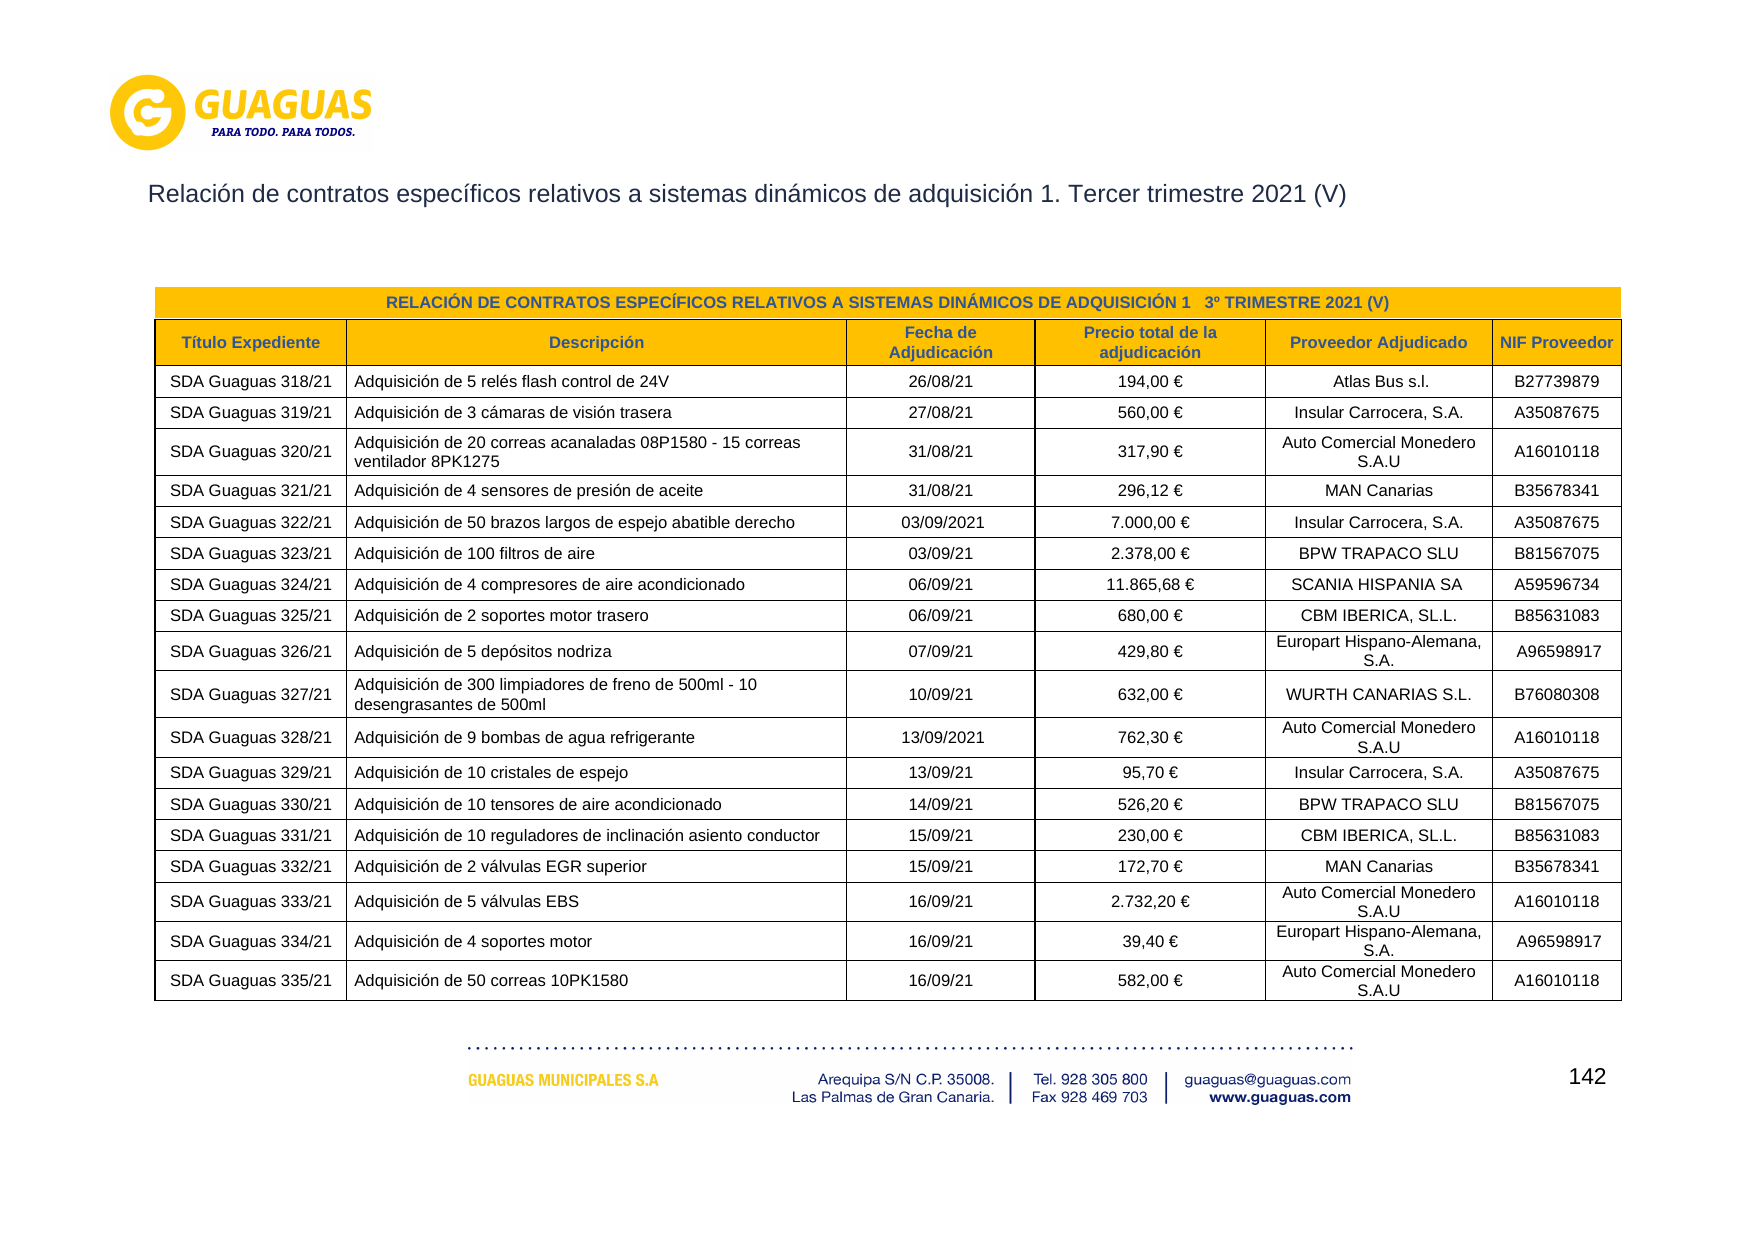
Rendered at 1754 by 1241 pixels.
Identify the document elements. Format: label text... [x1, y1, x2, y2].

table_cell SDA Guaguas 329/21 [156, 758, 346, 788]
table_cell BPW TRAPACO SLU [1266, 789, 1492, 819]
table_cell A35087675 [1493, 758, 1621, 788]
text Relación de contratos específicos relativos a sistemas dinámicos de adquisición 1. Tercer trimestre 2021 (V) [148, 179, 1606, 208]
table_cell 16/09/21 [847, 961, 1034, 1000]
table_cell MAN Canarias [1266, 851, 1492, 882]
table_cell A35087675 [1493, 398, 1621, 428]
table_cell 03/09/21 [847, 538, 1034, 568]
table_cell A16010118 [1493, 718, 1621, 757]
table_cell Adquisición de 5 válvulas EBS [347, 883, 846, 921]
table_cell 39,40 € [1036, 922, 1265, 960]
table_cell Insular Carrocera, S.A. [1266, 398, 1492, 428]
table_cell Adquisición de 20 correas acanaladas 08P1580 - 15 correas ventilador 8PK1275 [347, 429, 846, 475]
table_cell Descripción [347, 320, 846, 365]
table_cell SDA Guaguas 333/21 [156, 883, 346, 921]
table_cell Adquisición de 50 correas 10PK1580 [347, 961, 846, 1000]
table_cell SDA Guaguas 327/21 [156, 671, 346, 717]
table_cell A16010118 [1493, 961, 1621, 1000]
table_cell NIF Proveedor [1493, 320, 1621, 365]
table_cell 16/09/21 [847, 883, 1034, 921]
table_cell 680,00 € [1036, 601, 1265, 631]
table_cell 31/08/21 [847, 429, 1034, 475]
table_cell SDA Guaguas 322/21 [156, 507, 346, 537]
table_cell 26/08/21 [847, 366, 1034, 397]
table_cell Adquisición de 2 soportes motor trasero [347, 601, 846, 631]
table_cell SDA Guaguas 332/21 [156, 851, 346, 882]
table_cell 27/08/21 [847, 398, 1034, 428]
table_cell SDA Guaguas 324/21 [156, 570, 346, 600]
table_cell SDA Guaguas 326/21 [156, 632, 346, 670]
table_cell 13/09/21 [847, 758, 1034, 788]
table_cell A16010118 [1493, 883, 1621, 921]
table_cell B76080308 [1493, 671, 1621, 717]
table_cell 13/09/2021 [847, 718, 1034, 757]
table_cell Adquisición de 3 cámaras de visión trasera [347, 398, 846, 428]
table_cell A35087675 [1493, 507, 1621, 537]
table_cell B81567075 [1493, 789, 1621, 819]
table_cell 560,00 € [1036, 398, 1265, 428]
table_header RELACIÓN DE CONTRATOS ESPECÍFICOS RELATIVOS A SISTEMAS DINÁMICOS DE ADQUISICIÓN 1 3º TRIMESTRE 2021 (V) [155, 287, 1621, 318]
table_cell Título Expediente [156, 320, 346, 365]
table_cell Europart Hispano-Alemana, S.A. [1266, 632, 1492, 670]
table_cell 762,30 € [1036, 718, 1265, 757]
table_cell SDA Guaguas 330/21 [156, 789, 346, 819]
table_cell Adquisición de 9 bombas de agua refrigerante [347, 718, 846, 757]
table_cell 31/08/21 [847, 476, 1034, 506]
table_cell 07/09/21 [847, 632, 1034, 670]
table_cell SDA Guaguas 328/21 [156, 718, 346, 757]
table_cell Adquisición de 10 tensores de aire acondicionado [347, 789, 846, 819]
table_cell Atlas Bus s.l. [1266, 366, 1492, 397]
table_cell B35678341 [1493, 476, 1621, 506]
table_cell B35678341 [1493, 851, 1621, 882]
table_cell SDA Guaguas 320/21 [156, 429, 346, 475]
table_cell Adquisición de 5 depósitos nodriza [347, 632, 846, 670]
table_cell 95,70 € [1036, 758, 1265, 788]
table_cell 296,12 € [1036, 476, 1265, 506]
table_cell SDA Guaguas 325/21 [156, 601, 346, 631]
table_cell 11.865,68 € [1036, 570, 1265, 600]
table_cell 632,00 € [1036, 671, 1265, 717]
table_cell 317,90 € [1036, 429, 1265, 475]
table_cell Adquisición de 100 filtros de aire [347, 538, 846, 568]
table_cell CBM IBERICA, SL.L. [1266, 820, 1492, 850]
table_cell CBM IBERICA, SL.L. [1266, 601, 1492, 631]
table_cell 15/09/21 [847, 851, 1034, 882]
table_cell A96598917 [1493, 922, 1621, 960]
table_cell Auto Comercial Monedero S.A.U [1266, 718, 1492, 757]
table_cell 10/09/21 [847, 671, 1034, 717]
table_cell SDA Guaguas 331/21 [156, 820, 346, 850]
table_cell 06/09/21 [847, 601, 1034, 631]
table_cell Auto Comercial Monedero S.A.U [1266, 429, 1492, 475]
table_cell Adquisición de 2 válvulas EGR superior [347, 851, 846, 882]
table_cell B27739879 [1493, 366, 1621, 397]
table_cell Adquisición de 10 reguladores de inclinación asiento conductor [347, 820, 846, 850]
table_cell 03/09/2021 [847, 507, 1034, 537]
table_cell WURTH CANARIAS S.L. [1266, 671, 1492, 717]
table_cell Auto Comercial Monedero S.A.U [1266, 883, 1492, 921]
table_cell Proveedor Adjudicado [1266, 320, 1492, 365]
table_cell SDA Guaguas 321/21 [156, 476, 346, 506]
table_cell Adquisición de 5 relés flash control de 24V [347, 366, 846, 397]
table_cell Adquisición de 4 soportes motor [347, 922, 846, 960]
table_cell SDA Guaguas 323/21 [156, 538, 346, 568]
table_cell B85631083 [1493, 820, 1621, 850]
table_cell SDA Guaguas 318/21 [156, 366, 346, 397]
table_cell 172,70 € [1036, 851, 1265, 882]
table_cell Adquisición de 10 cristales de espejo [347, 758, 846, 788]
table_cell 15/09/21 [847, 820, 1034, 850]
table_cell 194,00 € [1036, 366, 1265, 397]
table_cell 06/09/21 [847, 570, 1034, 600]
table_cell SDA Guaguas 319/21 [156, 398, 346, 428]
table_cell Europart Hispano-Alemana, S.A. [1266, 922, 1492, 960]
table_cell SCANIA HISPANIA SA [1266, 570, 1492, 600]
table_cell Fecha de Adjudicación [847, 320, 1034, 365]
table_cell B81567075 [1493, 538, 1621, 568]
table_cell 582,00 € [1036, 961, 1265, 1000]
table_cell MAN Canarias [1266, 476, 1492, 506]
table_cell Precio total de la adjudicación [1036, 320, 1265, 365]
table_cell 14/09/21 [847, 789, 1034, 819]
table_cell 526,20 € [1036, 789, 1265, 819]
table_cell Adquisición de 50 brazos largos de espejo abatible derecho [347, 507, 846, 537]
table_cell 2.378,00 € [1036, 538, 1265, 568]
table_cell A96598917 [1493, 632, 1621, 670]
table_cell Adquisición de 300 limpiadores de freno de 500ml - 10 desengrasantes de 500ml [347, 671, 846, 717]
table_cell Insular Carrocera, S.A. [1266, 758, 1492, 788]
table_cell SDA Guaguas 334/21 [156, 922, 346, 960]
table_cell A16010118 [1493, 429, 1621, 475]
table_cell 230,00 € [1036, 820, 1265, 850]
table_cell Adquisición de 4 compresores de aire acondicionado [347, 570, 846, 600]
table_cell 429,80 € [1036, 632, 1265, 670]
table_cell A59596734 [1493, 570, 1621, 600]
table_cell BPW TRAPACO SLU [1266, 538, 1492, 568]
table_cell SDA Guaguas 335/21 [156, 961, 346, 1000]
table_cell Auto Comercial Monedero S.A.U [1266, 961, 1492, 1000]
table_cell Insular Carrocera, S.A. [1266, 507, 1492, 537]
table_cell 2.732,20 € [1036, 883, 1265, 921]
table_cell 16/09/21 [847, 922, 1034, 960]
table_cell 7.000,00 € [1036, 507, 1265, 537]
table_cell B85631083 [1493, 601, 1621, 631]
table_cell Adquisición de 4 sensores de presión de aceite [347, 476, 846, 506]
